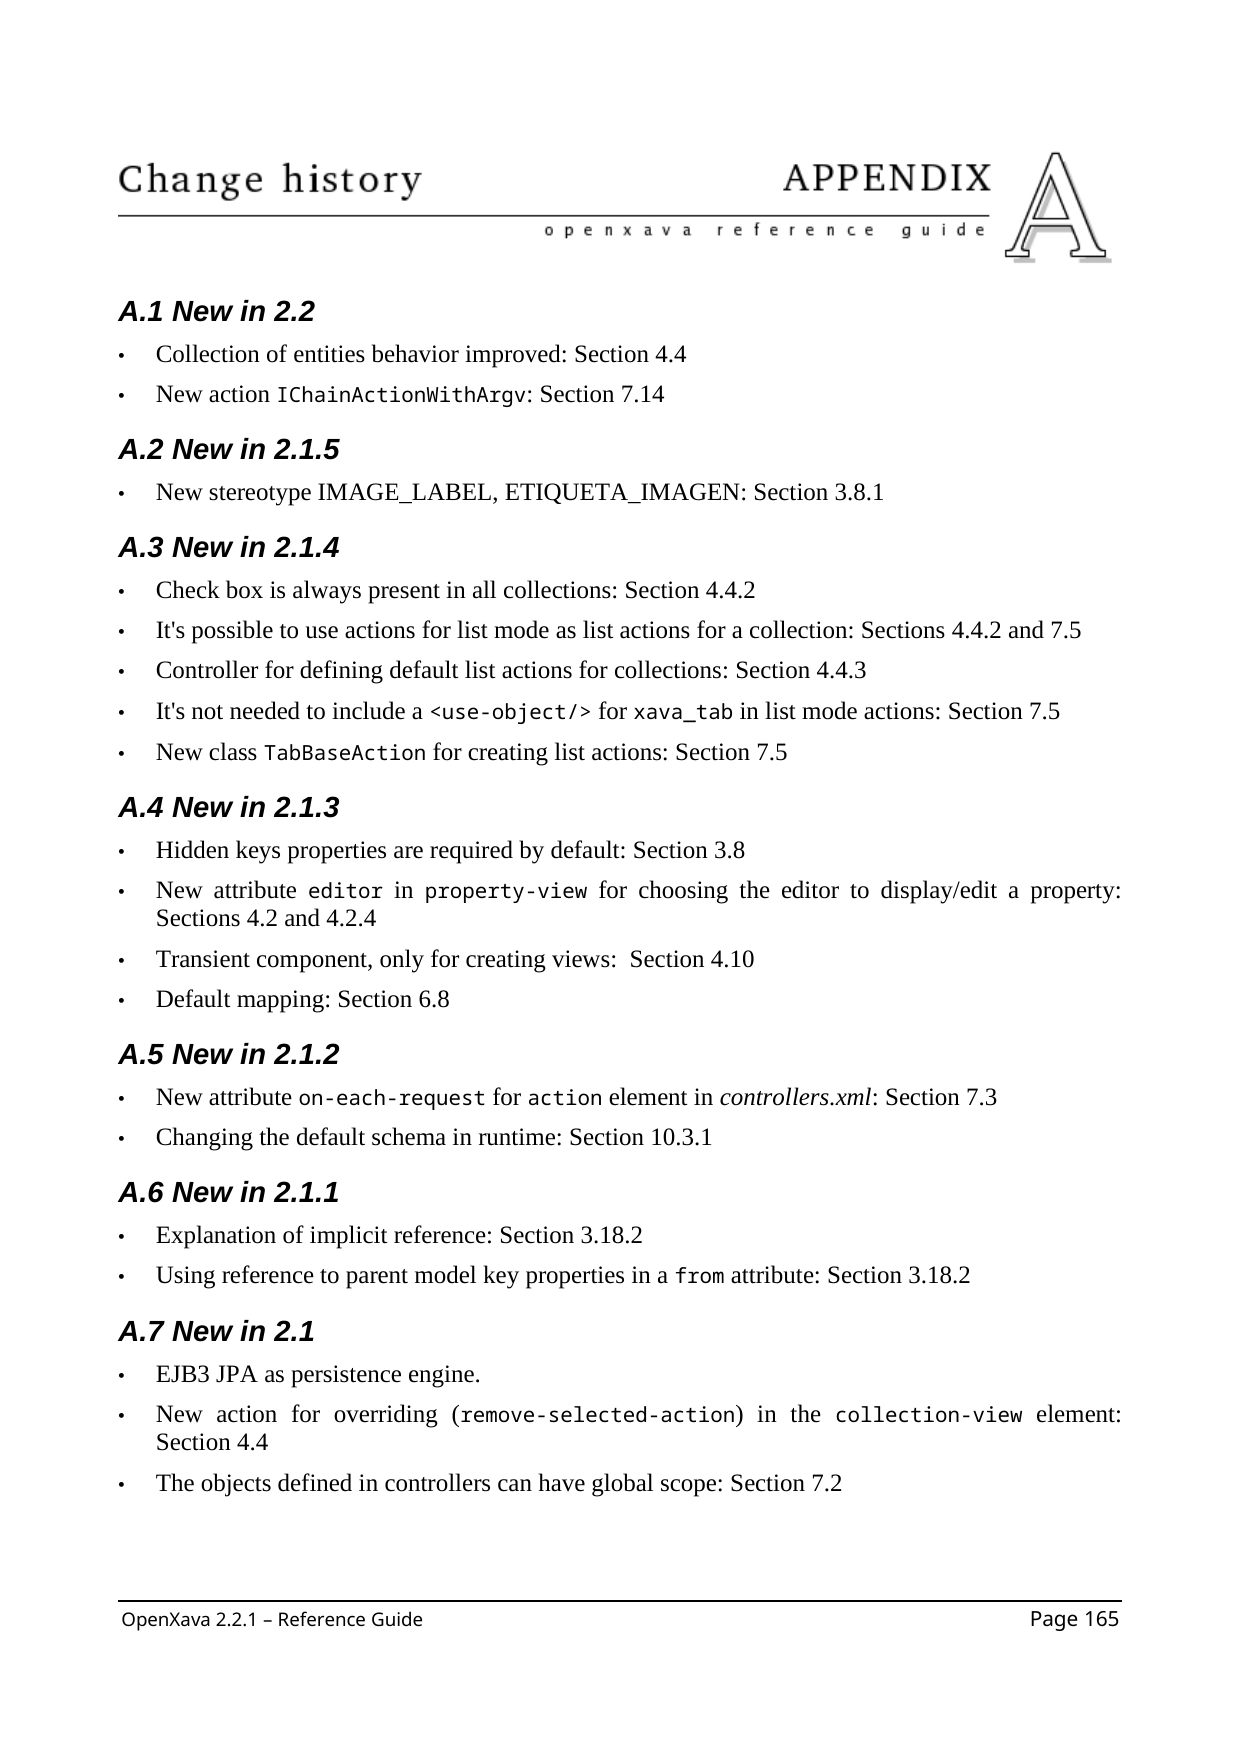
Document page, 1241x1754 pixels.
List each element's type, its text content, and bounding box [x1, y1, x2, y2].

list Check box is always present in all collections: Section 4.4.2 [118, 576, 1122, 604]
list The objects defined in controllers can have global scope: Section 7.2 [118, 1469, 1122, 1496]
list Default mapping: Section 6.8 [118, 985, 1122, 1013]
list New action IChainActionWithArgv: Section 7.14 [118, 380, 1122, 408]
list Changing the default schema in runtime: Section 10.3.1 [118, 1123, 1122, 1151]
list It's not needed to include a <use-object/> for xava_tab in list mode actions: Section 7.5 [118, 697, 1122, 725]
list Controller for defining default list actions for collections: Section 4.4.3 [118, 657, 1122, 684]
subtitle New in 2.1.3 [118, 791, 1122, 823]
list New attribute editor in property-view for choosing the editor to display/edit a property: Sections 4.2 and 4.2.4 [118, 876, 1122, 932]
list Collection of entities behavior improved: Section 4.4 [118, 340, 1122, 367]
list New class TabBaseAction for creating list actions: Section 7.5 [118, 738, 1122, 766]
list Explanation of implicit reference: Section 3.18.2 [118, 1221, 1122, 1249]
list Transient component, only for creating views: Section 4.10 [118, 945, 1122, 972]
subtitle . Change history [118, 118, 1122, 123]
list New attribute on-each-request for action element in controllers.xml: Section 7.3 [118, 1083, 1122, 1111]
picture [118, 124, 1122, 295]
subtitle New in 2.2 [118, 295, 1122, 327]
subtitle New in 2.1 [118, 1315, 1122, 1348]
list New stereotype IMAGE_LABEL, ETIQUETA_IMAGEN: Section 3.8.1 [118, 478, 1122, 506]
subtitle New in 2.1.4 [118, 531, 1122, 564]
subtitle New in 2.1.2 [118, 1038, 1122, 1070]
list EJB3 JPA as persistence engine. [118, 1360, 1122, 1388]
list It's possible to use actions for list mode as list actions for a collection: Sections 4.4.2 and 7.5 [118, 616, 1122, 644]
list New action for overriding (remove-selected-action) in the collection-view element: Section 4.4 [118, 1400, 1122, 1456]
subtitle New in 2.1.5 [118, 433, 1122, 466]
subtitle New in 2.1.1 [118, 1176, 1122, 1209]
list Hidden keys properties are required by default: Section 3.8 [118, 836, 1122, 864]
list Using reference to parent model key properties in a from attribute: Section 3.18.2 [118, 1262, 1122, 1290]
